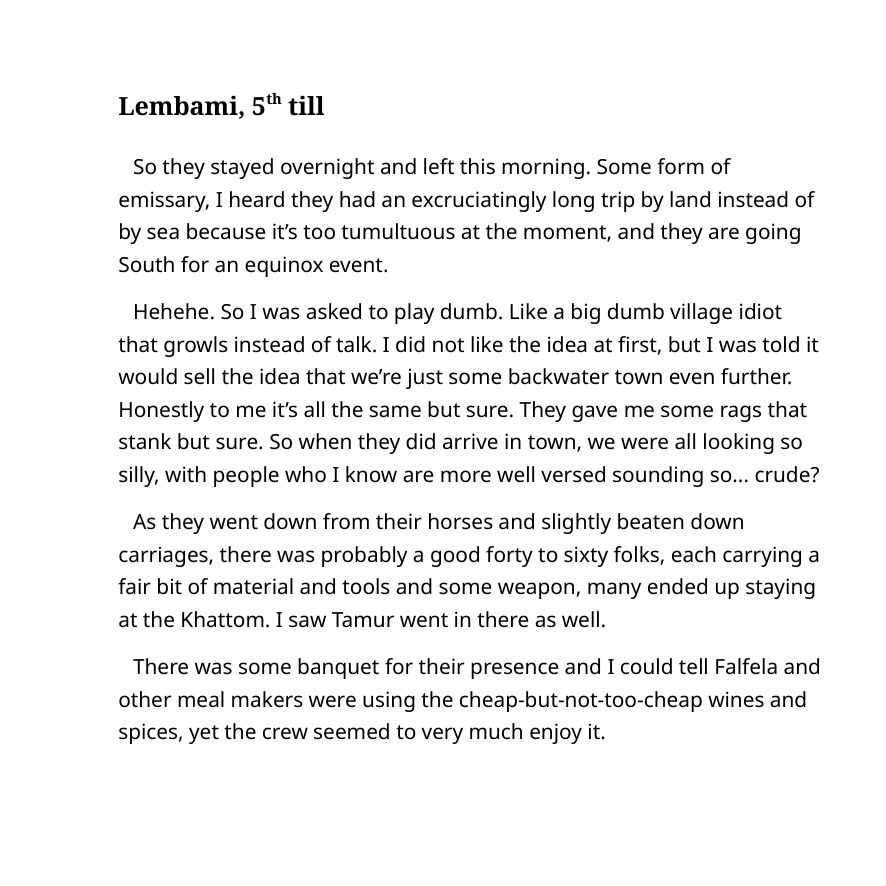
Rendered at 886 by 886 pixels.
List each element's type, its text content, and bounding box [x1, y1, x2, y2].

text So they stayed overnight and left this morning. Some form of emissary, I heard they had an excruciatingly long trip by land instead of by sea because it’s too tumultuous at the moment, and they are going South for an equinox event. [118, 152, 827, 278]
subtitle Lembami, 5th till [118, 88, 827, 123]
text There was some banquet for their presence and I could tell Falfela and other meal makers were using the cheap-but-not-too-cheap wines and spices, yet the crew seemed to very much enjoy it. [118, 652, 827, 746]
text Hehehe. So I was asked to play dumb. Like a big dumb village idiot that growls instead of talk. I did not like the idea at first, but I was told it would sell the idea that we’re just some backwater town even further. Honestly to me it’s all the same but sure. They gave me some rags that stank but sure. So when they did arrive in town, we were all looking so silly, with people who I know are more well versed sounding so... crude? [118, 297, 827, 488]
text As they went down from their horses and slightly beaten down carriages, there was probably a good forty to sixty folks, each carrying a fair bit of material and tools and some weapon, many ended up staying at the Khattom. I saw Tamur went in there as well. [118, 507, 827, 633]
